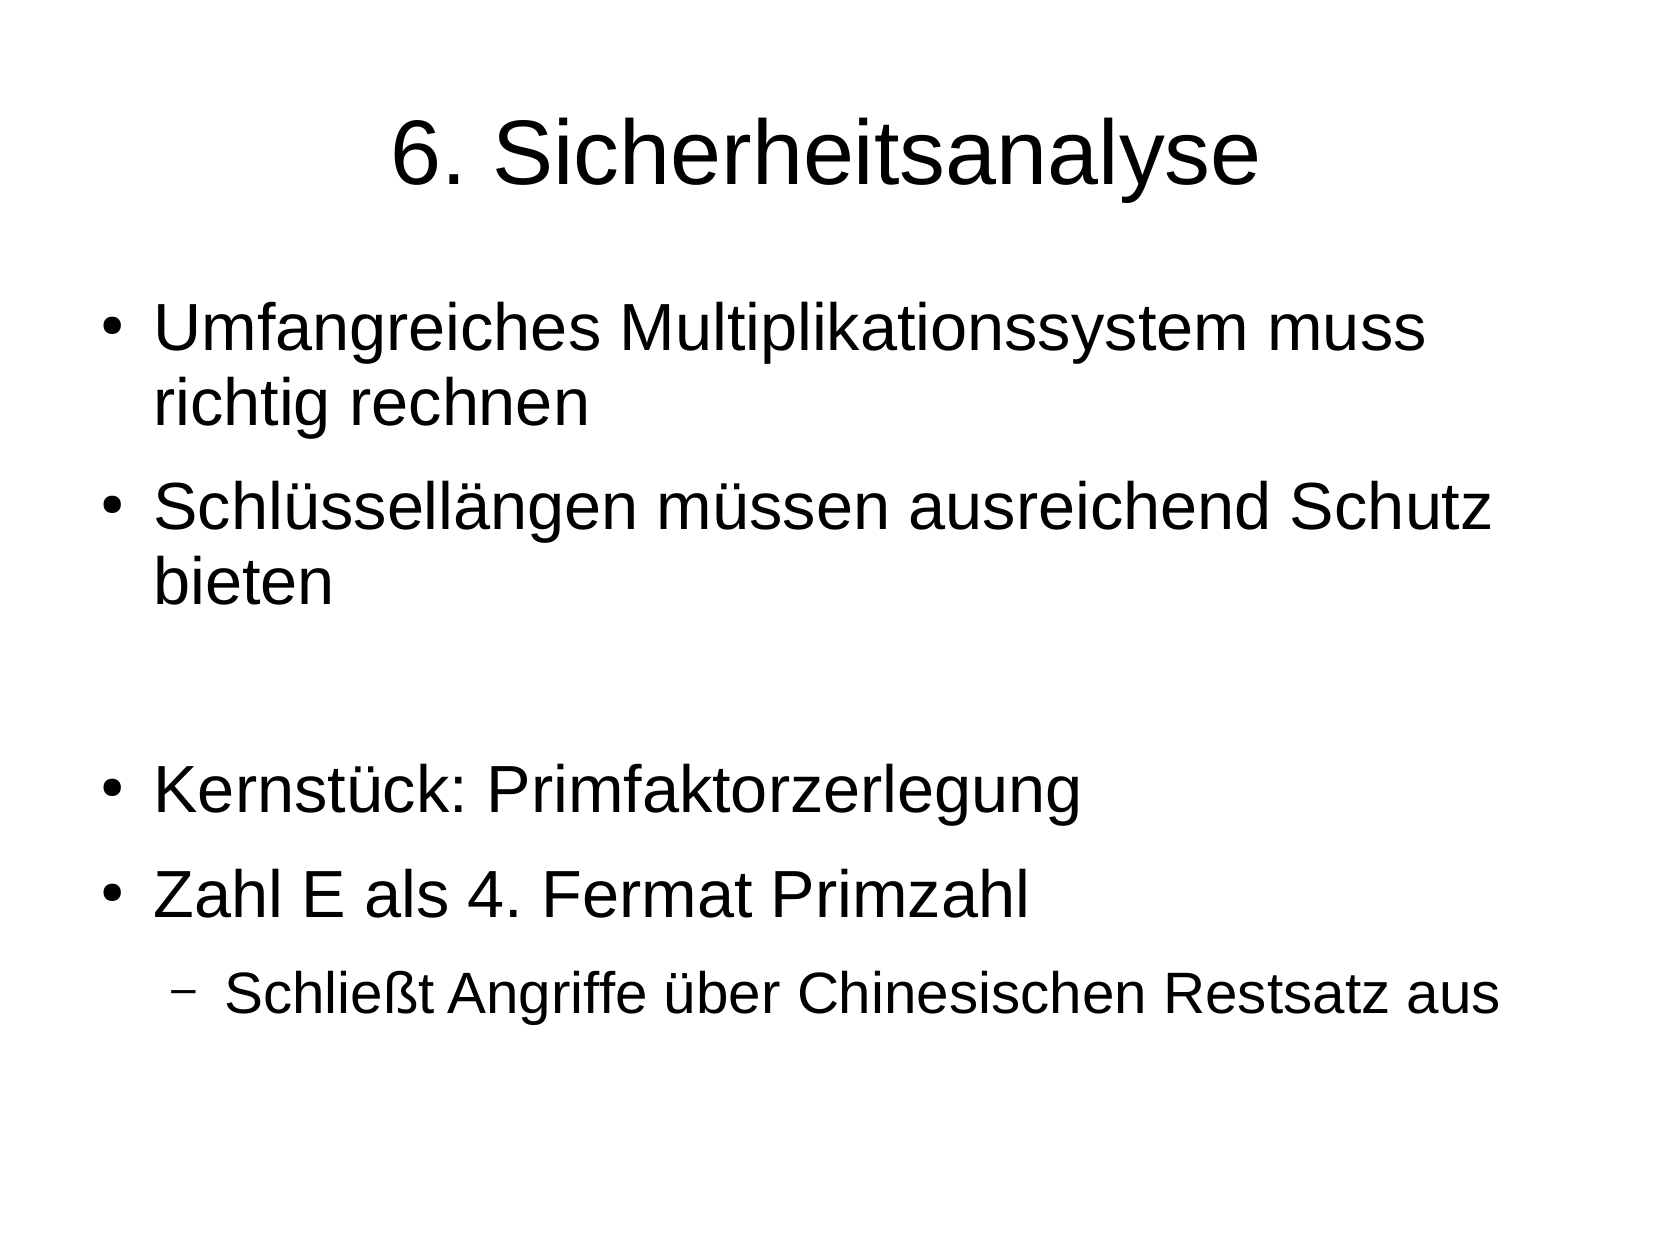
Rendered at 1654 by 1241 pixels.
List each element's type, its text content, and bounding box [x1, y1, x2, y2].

list Umfangreiches Multiplikationssystem muss richtig rechnen Schlüssellängen müssen ausreichend Schutz bieten Kernstück: Primfaktorzerlegung Zahl E als 4. Fermat Primzahl Schließt Angriffe über Chinesischen Restsatz aus [82, 290, 1571, 1109]
title 6. Sicherheitsanalyse [82, 49, 1571, 257]
